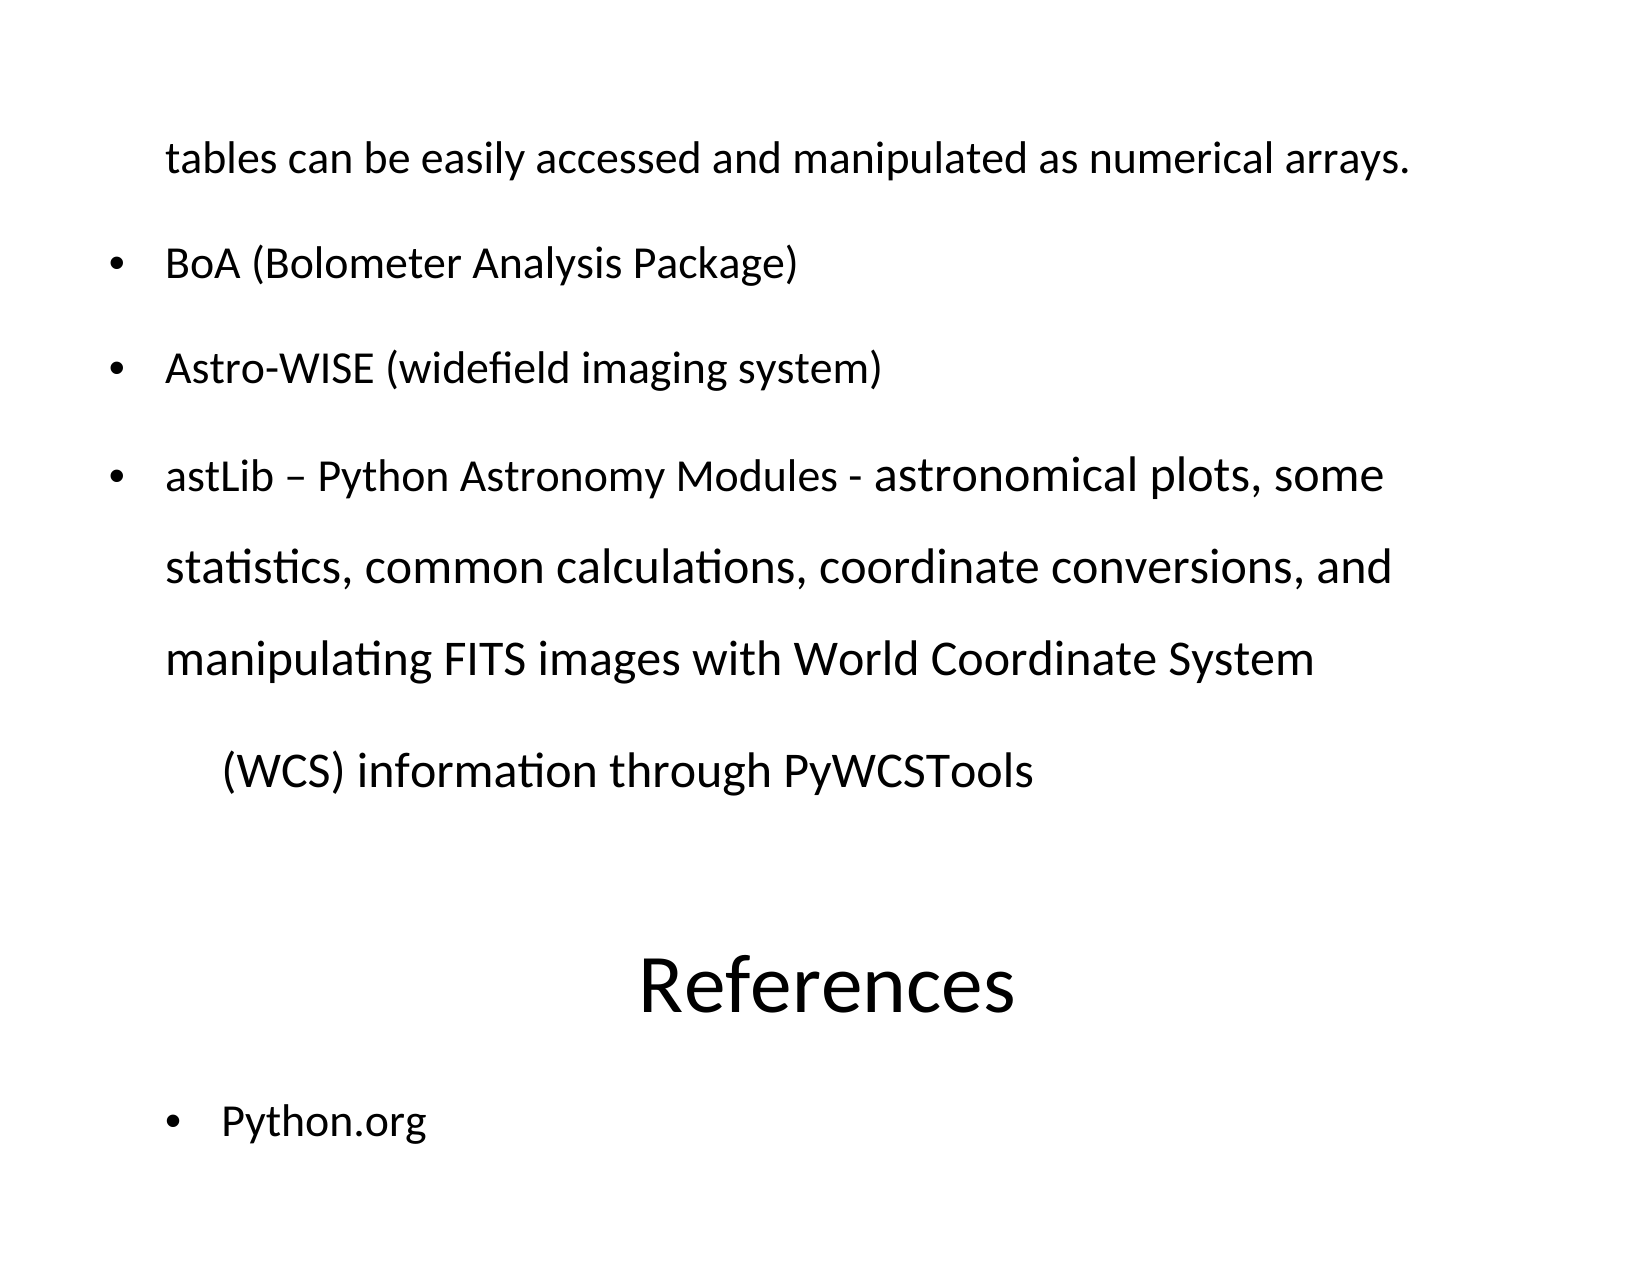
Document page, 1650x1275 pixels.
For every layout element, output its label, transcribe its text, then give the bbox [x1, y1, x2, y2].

table_header [75, 909, 221, 1069]
table_cell Python.org [221, 1069, 1575, 1184]
table_header tables can be easily accessed and manipulated as numerical arrays. BoA (Bolometer Analysis Package) Astro-WISE (widefield imaging system) astLib – Python Astronomy Modules - astronomical plots, some statistics, common calculations, coordinate conversions, and manipulating FITS images with World Coordinate System (WCS) information through PyWCSTools [75, 59, 1575, 846]
table_header References [221, 909, 1575, 1069]
table_cell • [75, 1069, 221, 1184]
